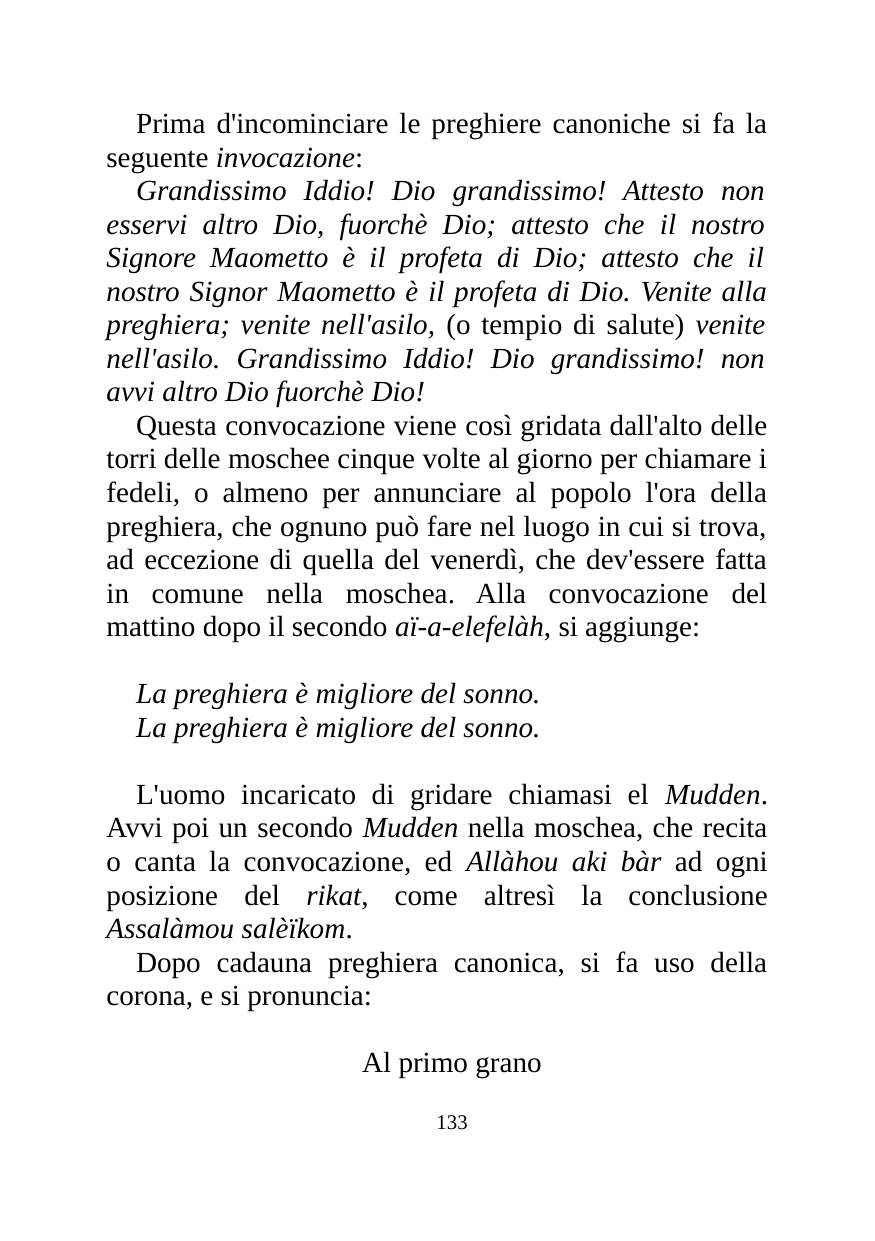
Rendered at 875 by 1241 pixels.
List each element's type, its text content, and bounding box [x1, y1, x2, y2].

text La preghiera è migliore del sonno. [106, 676, 768, 710]
text Prima d'incominciare le preghiere canoniche si fa la seguente invocazione: [106, 106, 768, 173]
text Grandissimo Iddio! Dio grandissimo! Attesto non esservi altro Dio, fuorchè Dio; attesto che il nostro Signore Maometto è il profeta di Dio; attesto che il nostro Signor Maometto è il profeta di Dio. Venite alla preghiera; venite nell'asilo, (o tempio di salute) venite nell'asilo. Grandissimo Iddio! Dio grandissimo! non avvi altro Dio fuorchè Dio! [106, 173, 768, 408]
text Al primo grano [106, 1045, 768, 1079]
text L'uomo incaricato di gridare chiamasi el Mudden. Avvi poi un secondo Mudden nella moschea, che recita o canta la convocazione, ed Allàhou aki bàr ad ogni posizione del rikat, come altresì la conclusione Assalàmou salèïkom. [106, 777, 768, 945]
text Dopo cadauna preghiera canonica, si fa uso della corona, e si pronuncia: [106, 945, 768, 1012]
text La preghiera è migliore del sonno. [106, 710, 768, 743]
text Questa convocazione viene così gridata dall'alto delle torri delle moschee cinque volte al giorno per chiamare i fedeli, o almeno per annunciare al popolo l'ora della preghiera, che ognuno può fare nel luogo in cui si trova, ad eccezione di quella del venerdì, che dev'essere fatta in comune nella moschea. Alla convocazione del mattino dopo il secondo aï-a-elefelàh, si aggiunge: [106, 408, 768, 643]
